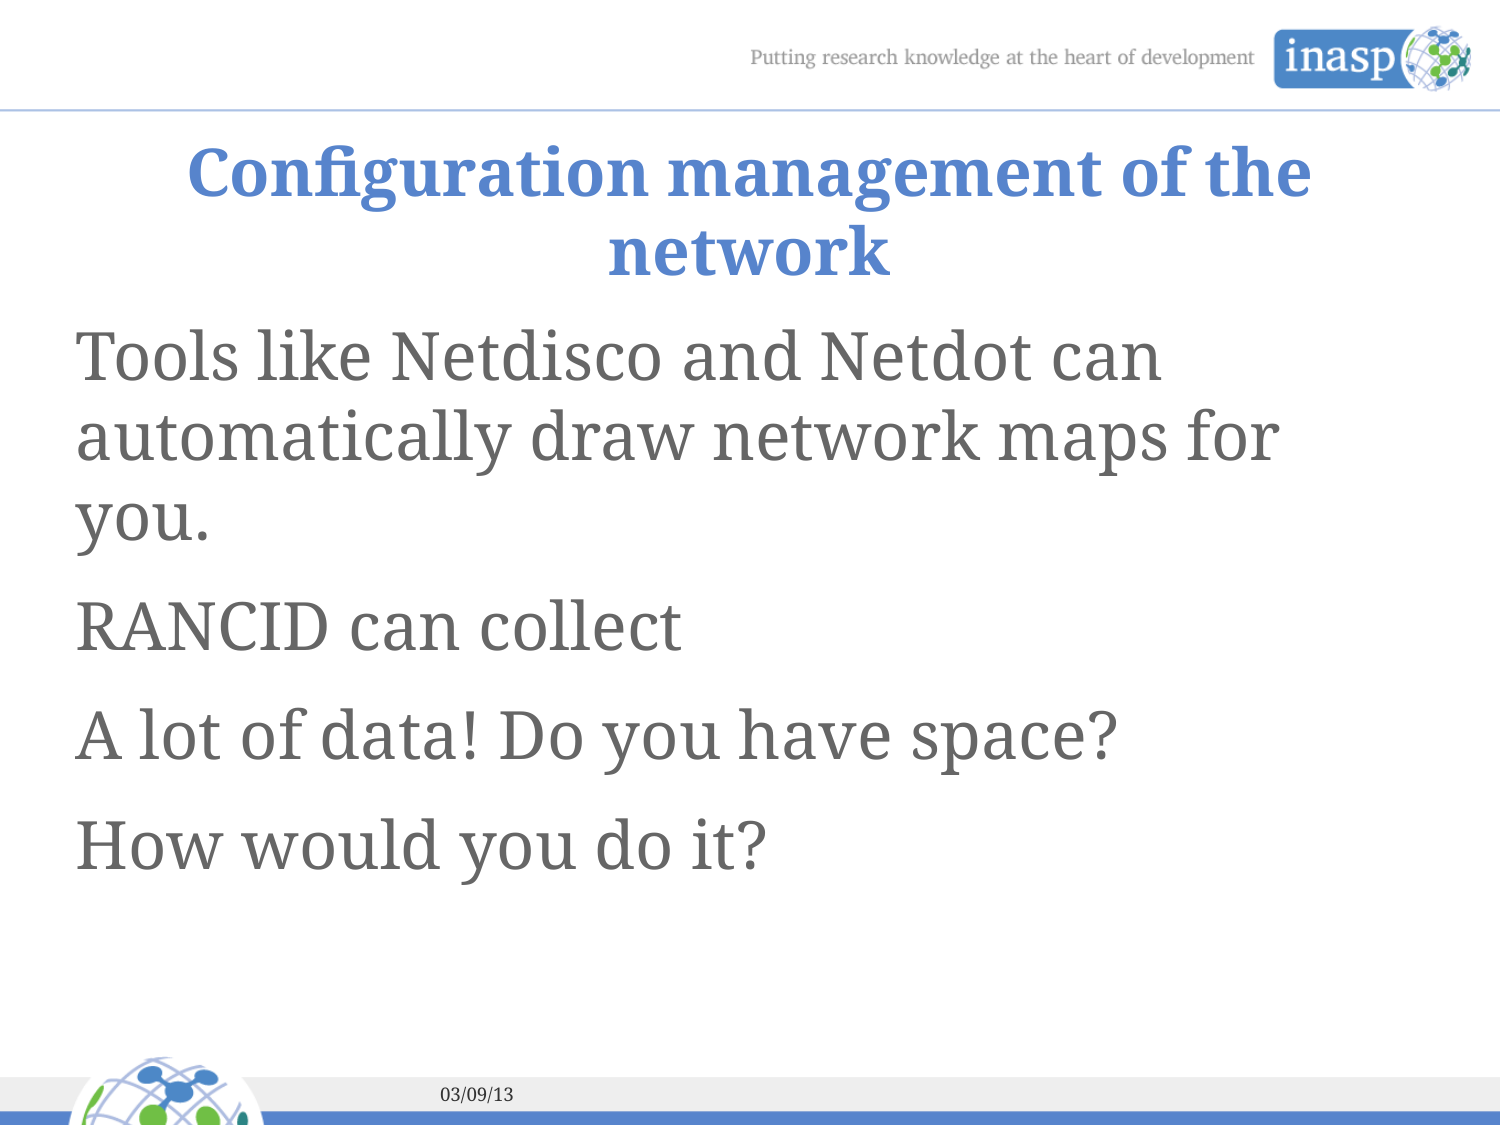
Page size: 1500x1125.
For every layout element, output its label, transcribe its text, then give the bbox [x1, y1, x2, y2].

title Configuration management of the network [75, 129, 1426, 313]
list Tools like Netdisco and Netdot can automatically draw network maps for you. RANCID can collect A lot of data! Do you have space? How would you do it? [75, 313, 1426, 967]
picture [0, 0, 1500, 1125]
